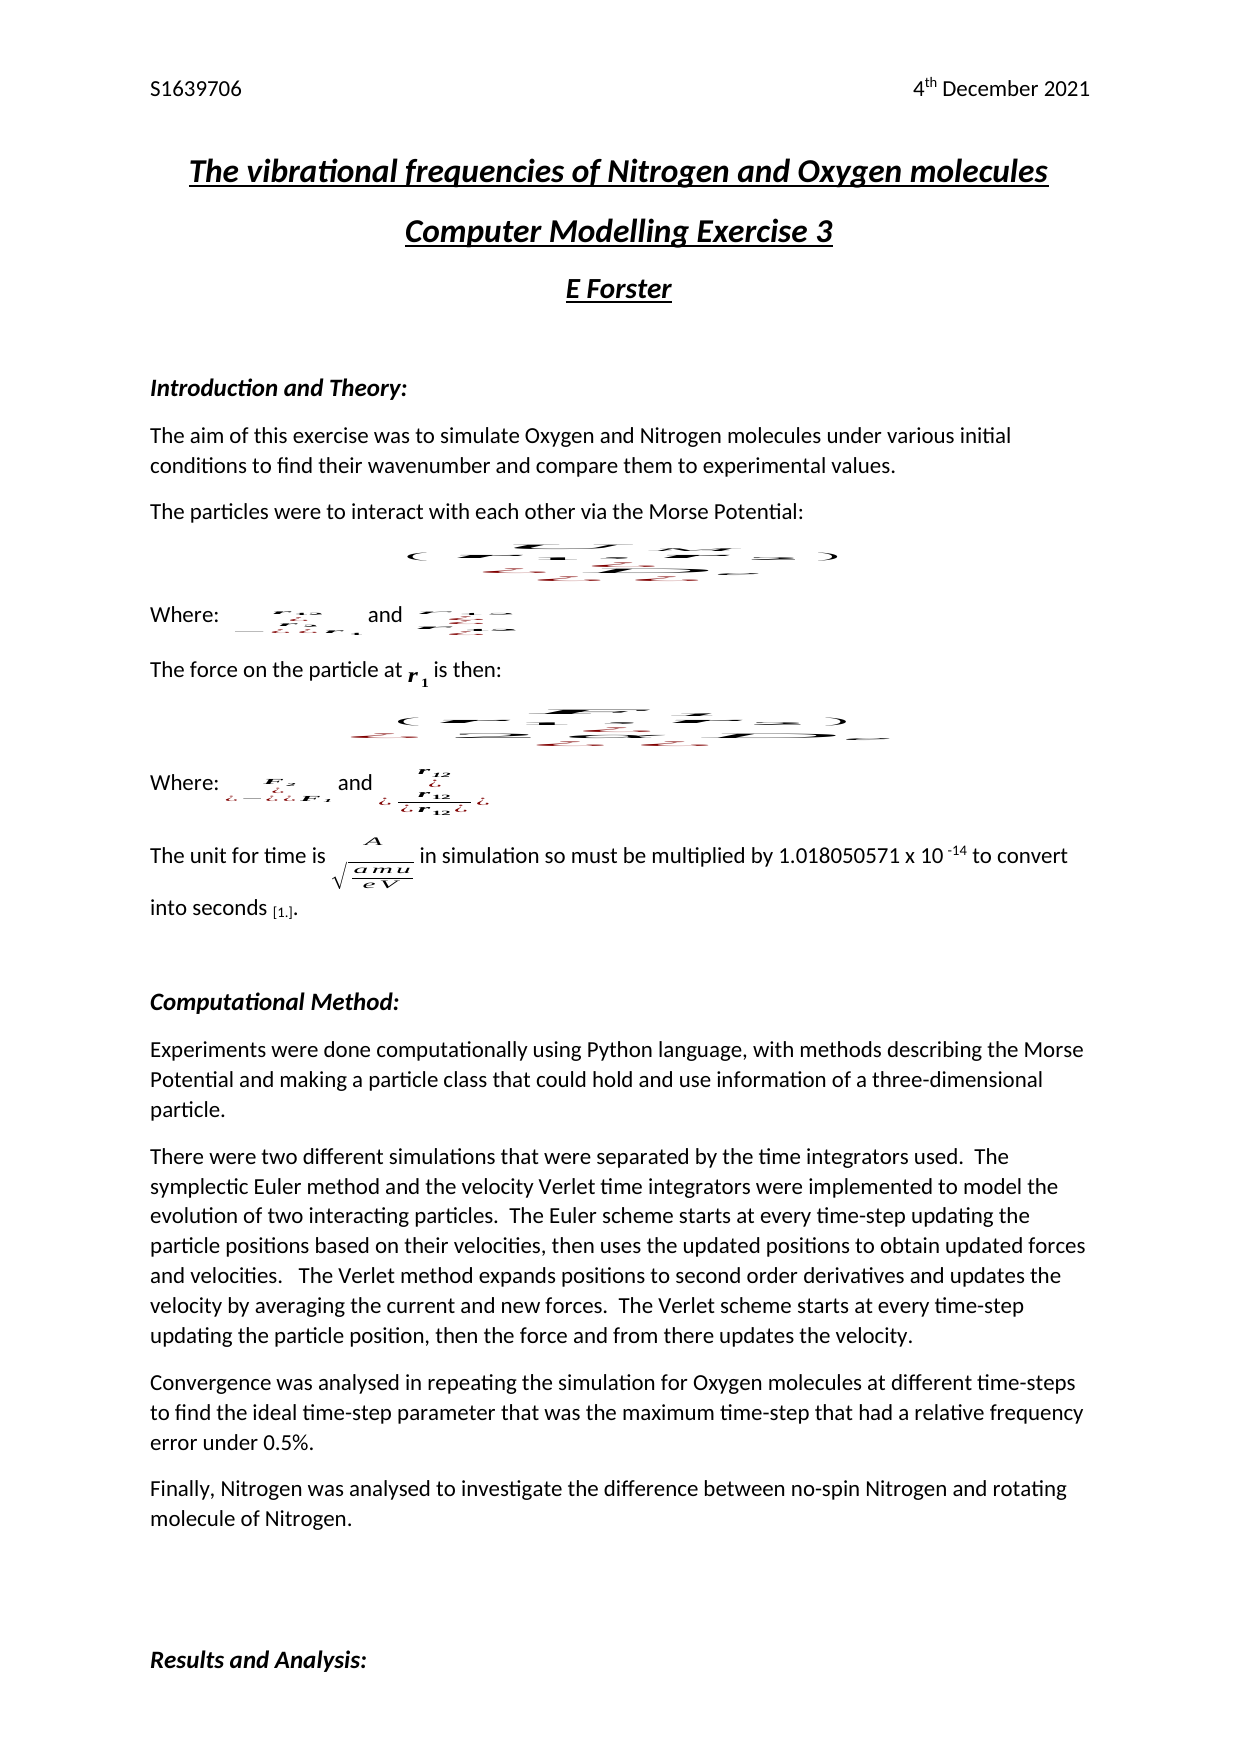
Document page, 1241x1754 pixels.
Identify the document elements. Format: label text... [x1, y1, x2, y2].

text Computer Modelling Exercise 3 [150, 210, 1090, 251]
text Where: and [150, 765, 1090, 816]
text Finally, Nitrogen was analysed to investigate the difference between no-spin Nitrogen and rotating molecule of Nitrogen. [150, 1474, 1090, 1532]
text Results and Analysis: [150, 1644, 1090, 1674]
text The force on the particle at is then: [150, 655, 1090, 690]
text The vibrational frequencies of Nitrogen and Oxygen molecules [150, 150, 1090, 191]
text The aim of this exercise was to simulate Oxygen and Nitrogen molecules under various initial conditions to find their wavenumber and compare them to experimental values. [150, 421, 1090, 479]
text There were two different simulations that were separated by the time integrators used. The symplectic Euler method and the velocity Verlet time integrators were implemented to model the evolution of two interacting particles. The Euler scheme starts at every time-step updating the particle positions based on their velocities, then uses the updated positions to obtain updated forces and velocities. The Verlet method expands positions to second order derivatives and updates the velocity by averaging the current and new forces. The Verlet scheme starts at every time-step updating the particle position, then the force and from there updates the velocity. [150, 1142, 1090, 1349]
text Convergence was analysed in repeating the simulation for Oxygen molecules at different time-steps to find the ideal time-step parameter that was the maximum time-step that had a relative frequency error under 0.5%. [150, 1368, 1090, 1456]
text The particles were to interact with each other via the Morse Potential: [150, 497, 1090, 525]
text E Forster [150, 270, 1090, 306]
text The unit for time is in simulation so must be multiplied by 1.018050571 x 10 -14 to convert into seconds [1.]. [150, 835, 1090, 921]
text Where: and [150, 600, 1090, 636]
text Computational Method: [150, 986, 1090, 1017]
text Experiments were done computationally using Python language, with methods describing the Morse Potential and making a particle class that could hold and use information of a three-dimensional particle. [150, 1036, 1090, 1123]
text Introduction and Theory: [150, 372, 1090, 402]
